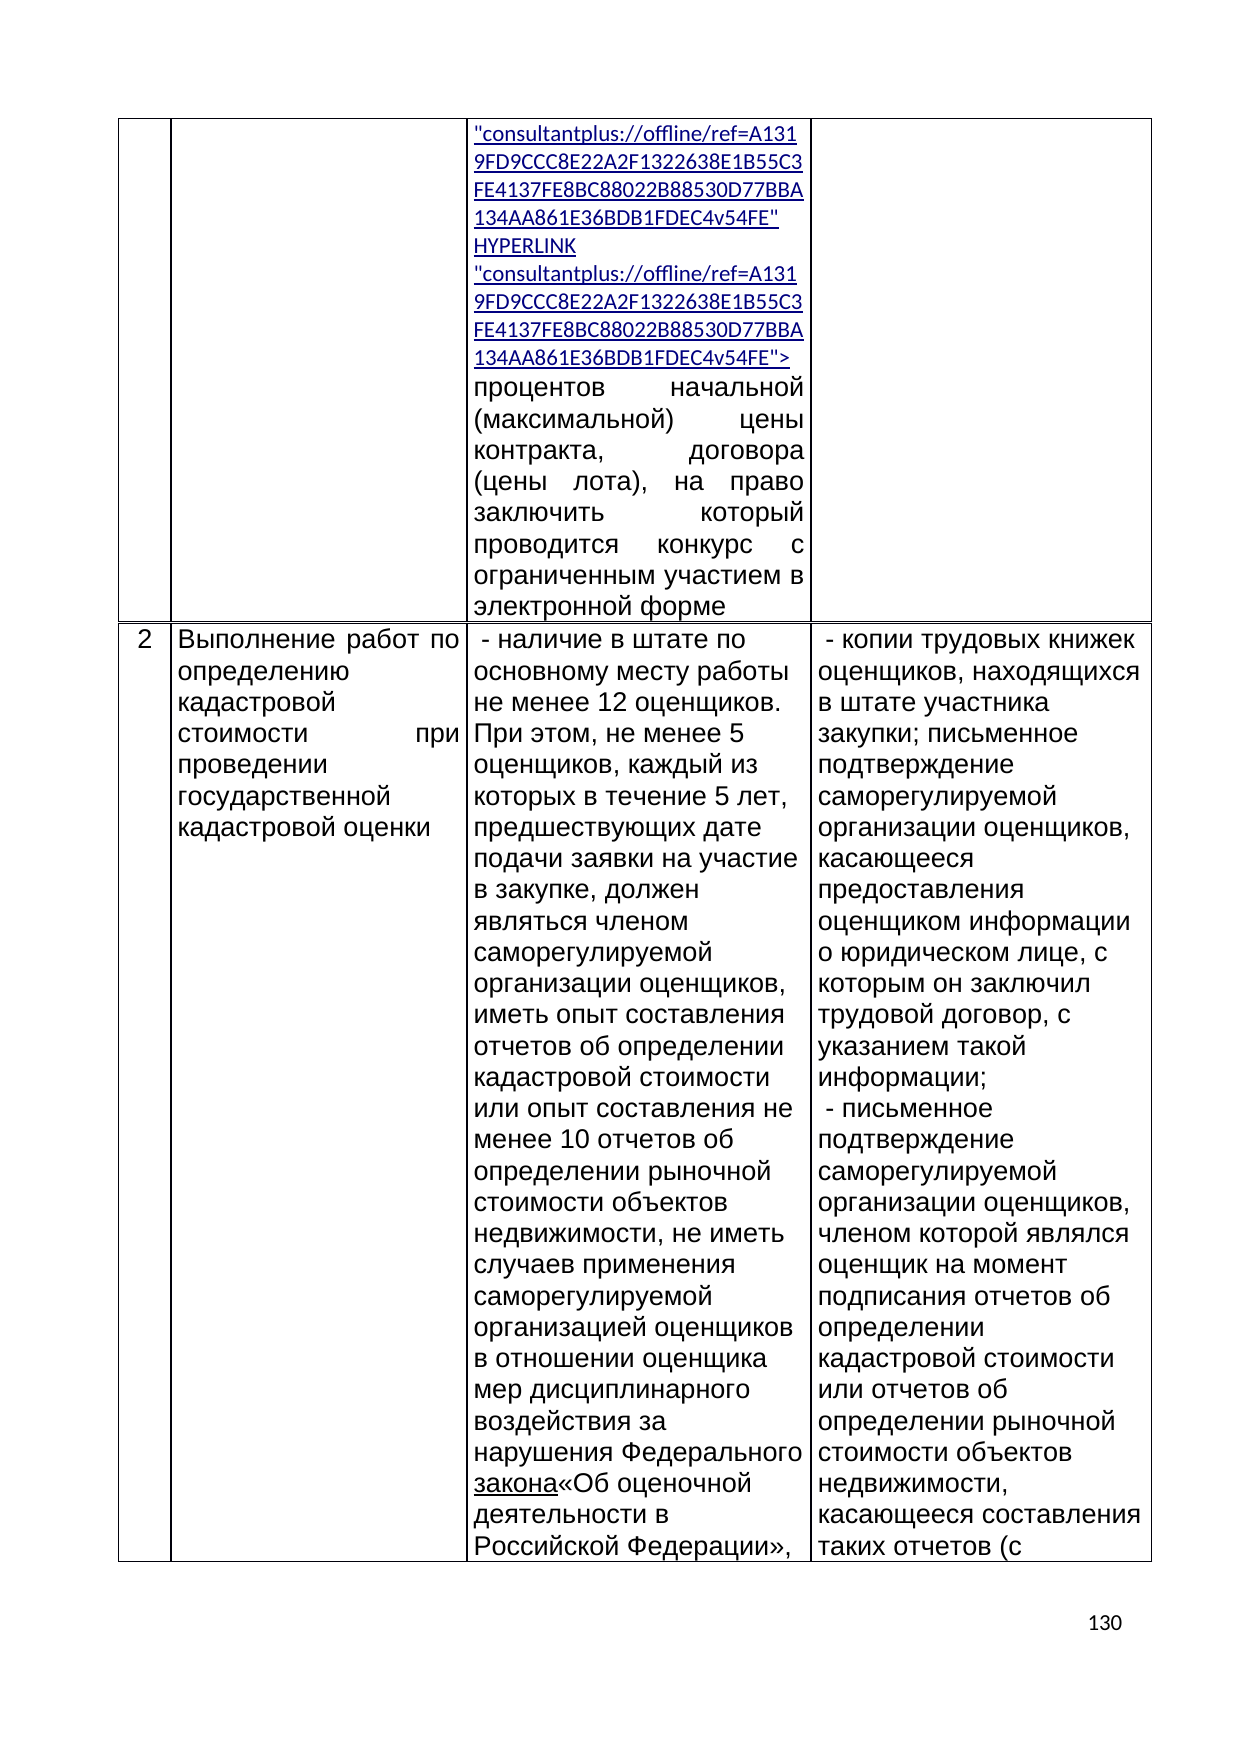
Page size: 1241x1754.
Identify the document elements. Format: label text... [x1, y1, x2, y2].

table_cell 2 [119, 624, 170, 1561]
table_cell [119, 119, 170, 621]
table_cell - наличие в штате по основному месту работы не менее 12 оценщиков. При этом, не менее 5 оценщиков, каждый из которых в течение 5 лет, предшествующих дате подачи заявки на участие в закупке, должен являться членом саморегулируемой организации оценщиков, иметь опыт составления отчетов об определении кадастровой стоимости или опыт составления не менее 10 отчетов об определении рыночной стоимости объектов недвижимости, не иметь случаев применения саморегулируемой организацией оценщиков в отношении оценщика мер дисциплинарного воздействия за нарушения Федерального закона«Об оценочной деятельности в Российской Федерации», [468, 624, 810, 1561]
table_cell [172, 119, 466, 621]
table_cell "consultantplus://offline/ref=A1319FD9CCC8E22A2F1322638E1B55C3FE4137FE8BC88022B88530D77BBA134AA861E36BDB1FDEC4v54FE" HYPERLINK "consultantplus://offline/ref=A1319FD9CCC8E22A2F1322638E1B55C3FE4137FE8BC88022B88530D77BBA134AA861E36BDB1FDEC4v54FE">процентов начальной (максимальной) цены контракта, договора (цены лота), на право заключить который проводится конкурс с ограниченным участием в электронной форме [468, 119, 810, 621]
table_cell [812, 119, 1151, 621]
table_cell - копии трудовых книжек оценщиков, находящихся в штате участника закупки; письменное подтверждение саморегулируемой организации оценщиков, касающееся предоставления оценщиком информации о юридическом лице, с которым он заключил трудовой договор, с указанием такой информации; - письменное подтверждение саморегулируемой организации оценщиков, членом которой являлся оценщик на момент подписания отчетов об определении кадастровой стоимости или отчетов об определении рыночной стоимости объектов недвижимости, касающееся составления таких отчетов (с [812, 624, 1151, 1561]
table_cell Выполнение работ по определению кадастровой стоимости при проведении государственной кадастровой оценки [172, 624, 466, 1561]
